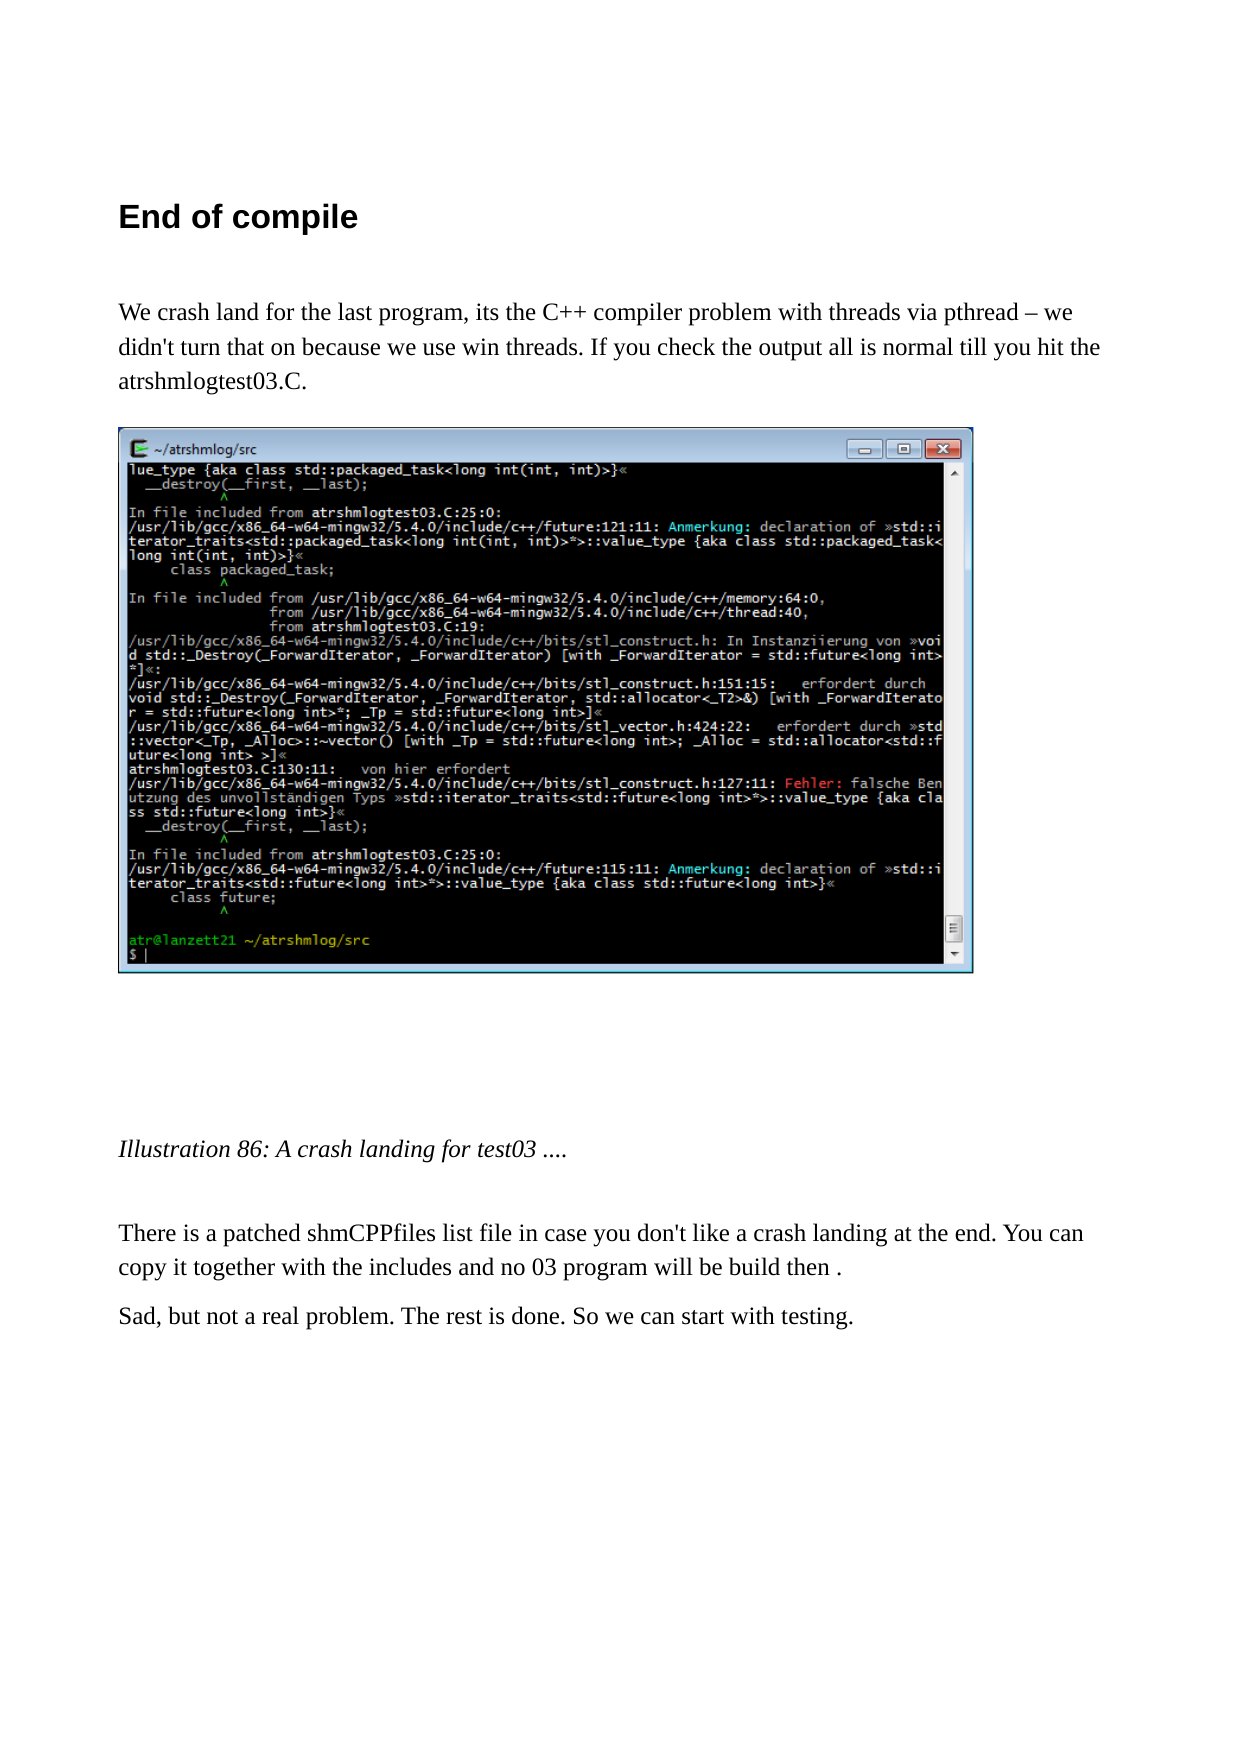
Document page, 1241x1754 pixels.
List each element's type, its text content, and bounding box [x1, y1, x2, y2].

text Sad, but not a real problem. The rest is done. So we can start with testing. [118, 1301, 1122, 1330]
text There is a patched shmCPPfiles list file in case you don't like a crash landing at the end. You can copy it together with the includes and no 03 program will be build then . [118, 1218, 1122, 1281]
text We crash land for the last program, its the C++ compiler problem with threads via pthread – we didn't turn that on because we use win threads. If you check the output all is normal till you hit the atrshmlogtest03.C. [118, 297, 1122, 395]
subtitle End of compile [118, 197, 1122, 236]
picture [118, 427, 1123, 1135]
text Illustration 86: A crash landing for test03 .... [118, 1135, 1122, 1163]
